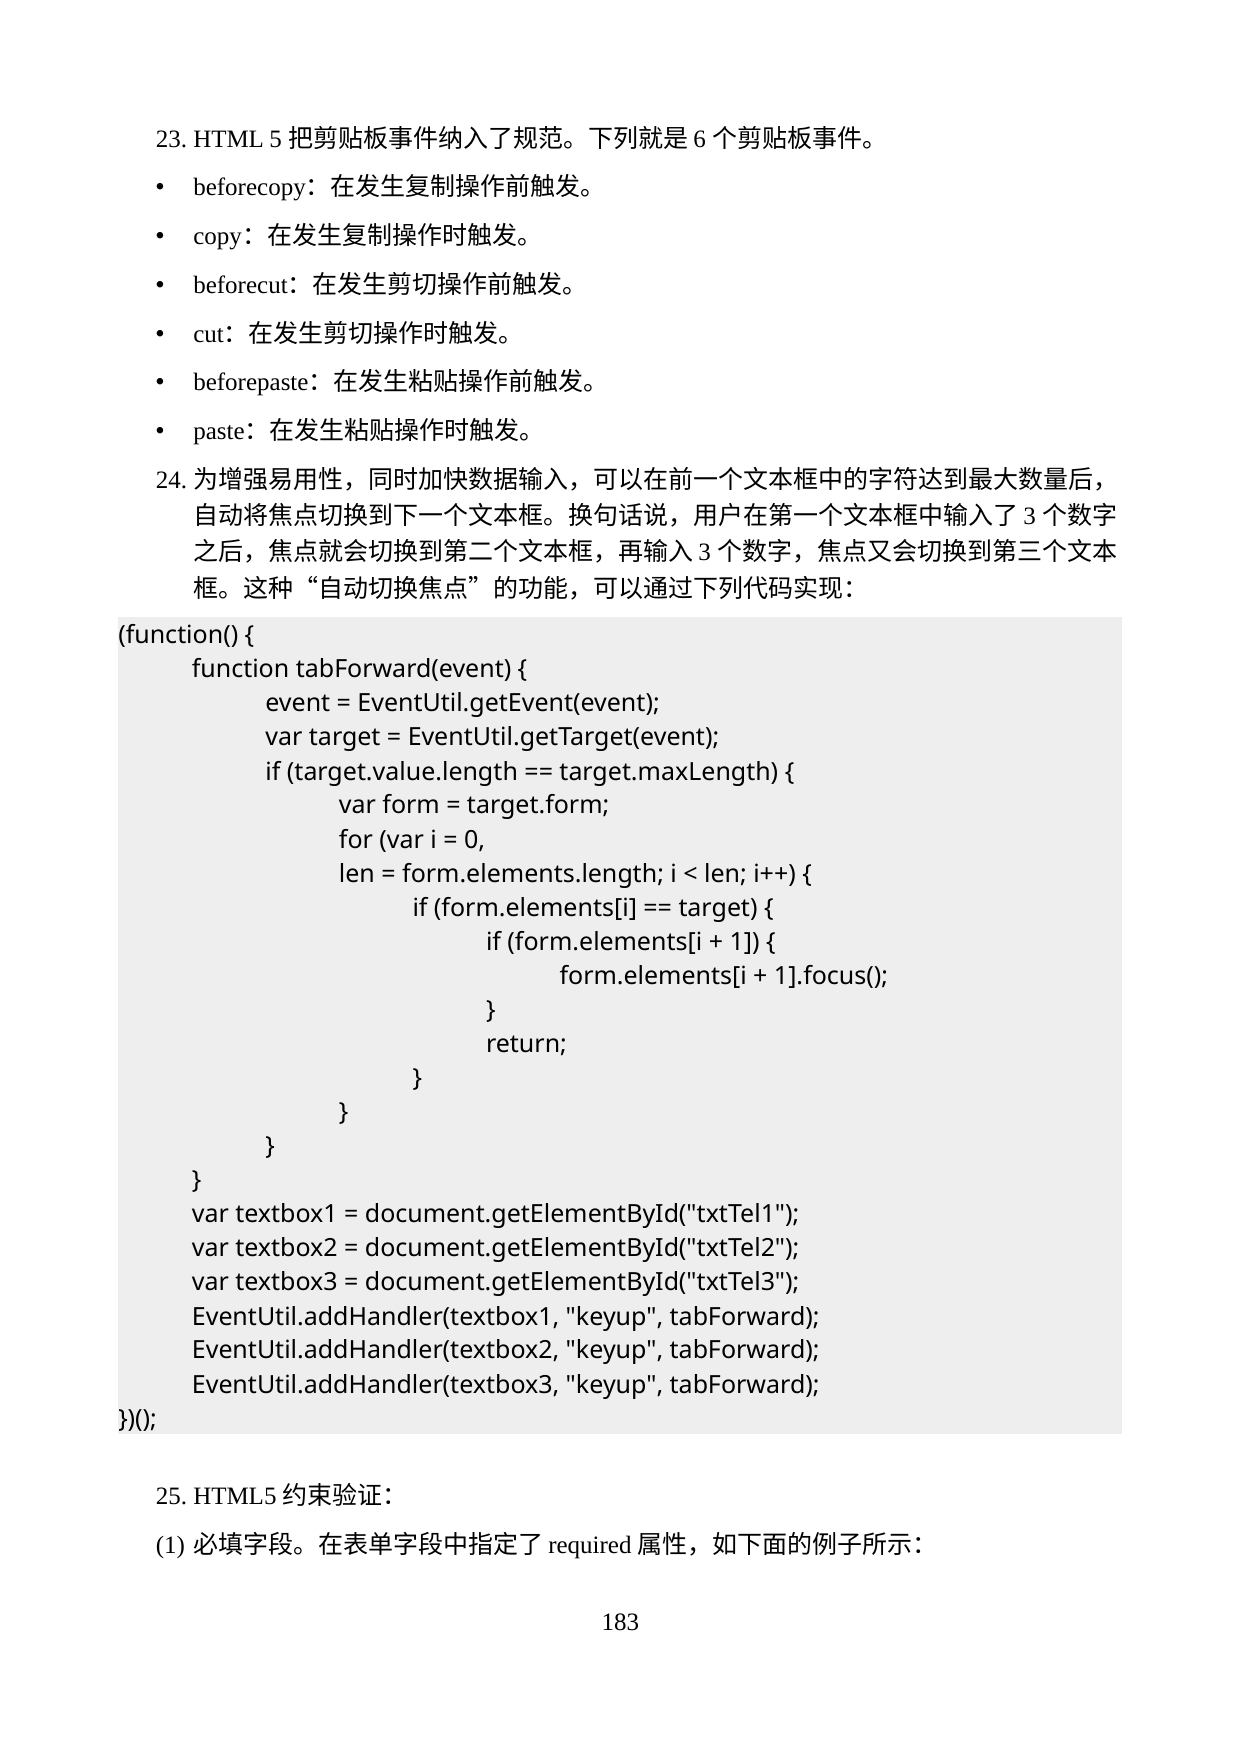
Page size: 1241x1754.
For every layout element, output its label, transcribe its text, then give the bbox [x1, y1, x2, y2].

list copy：在发生复制操作时触发。 [156, 216, 1122, 252]
list cut：在发生剪切操作时触发。 [156, 313, 1122, 349]
list HTML5 约束验证： [156, 1476, 1122, 1512]
list beforepaste：在发生粘贴操作前触发。 [156, 362, 1122, 398]
list beforecopy：在发生复制操作前触发。 [156, 167, 1122, 203]
list beforecut：在发生剪切操作前触发。 [156, 264, 1122, 301]
list 为增强易用性，同时加快数据输入，可以在前一个文本框中的字符达到最大数量后，自动将焦点切换到下一个文本框。换句话说，用户在第一个文本框中输入了3 个数字之后，焦点就会切换到第二个文本框，再输入3 个数字，焦点又会切换到第三个文本框。这种“自动切换焦点”的功能，可以通过下列代码实现： [156, 459, 1122, 604]
list HTML 5 把剪贴板事件纳入了规范。下列就是6 个剪贴板事件。 [156, 118, 1122, 154]
list 必填字段。在表单字段中指定了required 属性，如下面的例子所示： [156, 1524, 1122, 1561]
table_header (function() { function tabForward(event) { event = EventUtil.getEvent(event); var target = EventUtil.getTarget(event); if (target.value.length == target.maxLength) { var form = target.form; for (var i = 0, len = form.elements.length; i < len; i++) { if (form.elements[i] == target) { if (form.elements[i + 1]) { form.elements[i + 1].focus(); } return; } } } } var textbox1 = document.getElementById("txtTel1"); var textbox2 = document.getElementById("txtTel2"); var textbox3 = document.getElementById("txtTel3"); EventUtil.addHandler(textbox1, "keyup", tabForward); EventUtil.addHandler(textbox2, "keyup", tabForward); EventUtil.addHandler(textbox3, "keyup", tabForward); })(); [118, 617, 1122, 1434]
list paste：在发生粘贴操作时触发。 [156, 411, 1122, 447]
